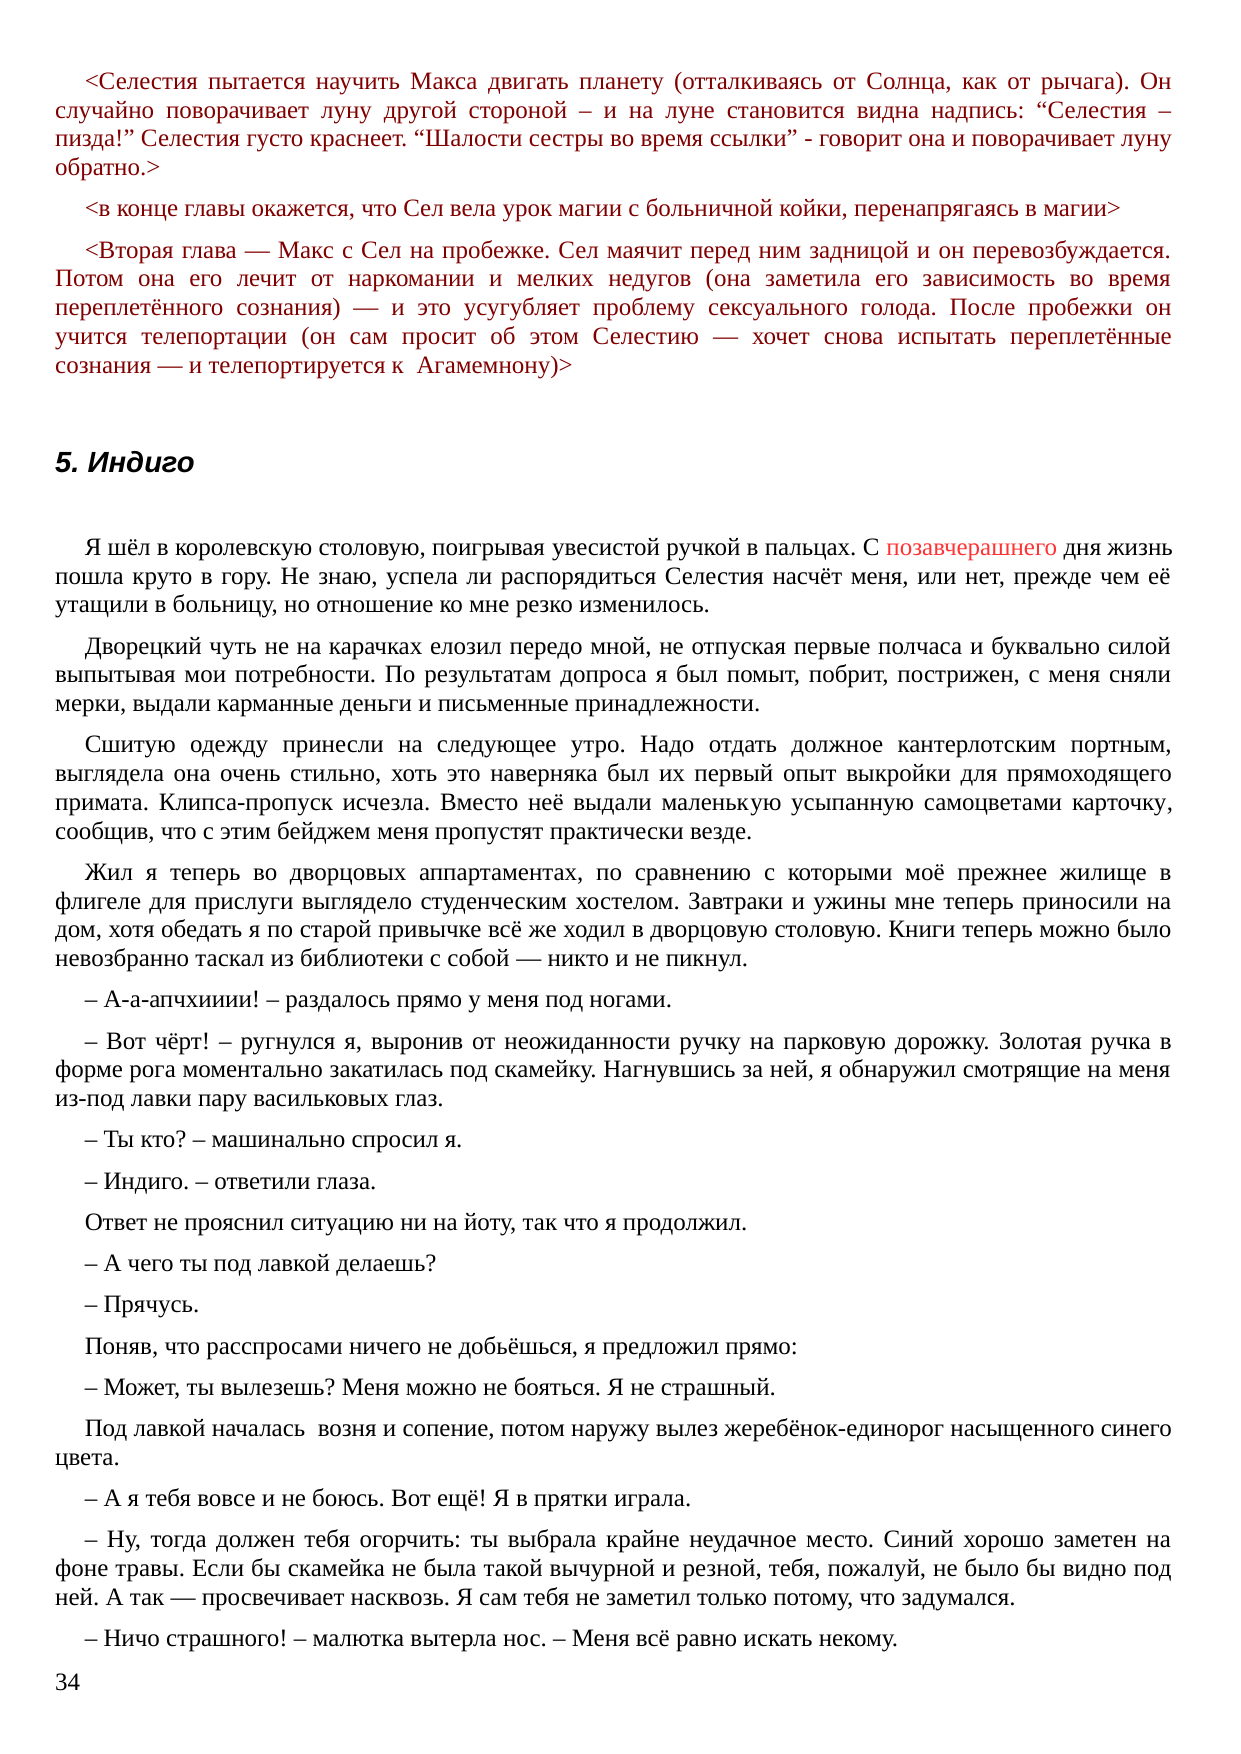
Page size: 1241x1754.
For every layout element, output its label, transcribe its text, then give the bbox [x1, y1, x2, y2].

text – Вот чёрт! – ругнулся я, выронив от неожиданности ручку на парковую дорожку. Золотая ручка в форме рога моментально закатилась под скамейку. Нагнувшись за ней, я обнаружил смотрящие на меня из-под лавки пару васильковых глаз. [55, 1026, 1173, 1112]
text Я шёл в королевскую столовую, поигрывая увесистой ручкой в пальцах. С позавчерашнего дня жизнь пошла круто в гору. Не знаю, успела ли распорядиться Селестия насчёт меня, или нет, прежде чем её утащили в больницу, но отношение ко мне резко изменилось. [55, 532, 1173, 618]
text Жил я теперь во дворцовых аппартаментах, по сравнению с которыми моё прежнее жилище в флигеле для прислуги выглядело студенческим хостелом. Завтраки и ужины мне теперь приносили на дом, хотя обедать я по старой привычке всё же ходил в дворцовую столовую. Книги теперь можно было невозбранно таскал из библиотеки с собой — никто и не пикнул. [55, 857, 1173, 972]
text <Вторая глава — Макс с Сел на пробежке. Сел маячит перед ним задницой и он перевозбуждается. Потом она его лечит от наркомании и мелких недугов (она заметила его зависимость во время переплетённого сознания) — и это усугубляет проблему сексуального голода. После пробежки он учится телепортации (он сам просит об этом Селестию — хочет снова испытать переплетённые сознания — и телепортируется к Агамемнону)> [55, 235, 1173, 378]
text Под лавкой началась возня и сопение, потом наружу вылез жеребёнок-единорог насыщенного синего цвета. [55, 1413, 1173, 1471]
text – Ничо страшного! – малютка вытерла нос. – Меня всё равно искать некому. [55, 1623, 1173, 1652]
text – А чего ты под лавкой делаешь? [55, 1248, 1173, 1277]
text Поняв, что расспросами ничего не добьёшься, я предложил прямо: [55, 1331, 1173, 1359]
text – Может, ты вылезешь? Меня можно не бояться. Я не страшный. [55, 1372, 1173, 1401]
text Дворецкий чуть не на карачках елозил передо мной, не отпуская первые полчаса и буквально силой выпытывая мои потребности. По результатам допроса я был помыт, побрит, пострижен, с меня сняли мерки, выдали карманные деньги и письменные принадлежности. [55, 631, 1173, 717]
text – Ты кто? – машинально спросил я. [55, 1124, 1173, 1153]
text Сшитую одежду принесли на следующее утро. Надо отдать должное кантерлотским портным, выглядела она очень стильно, хоть это наверняка был их первый опыт выкройки для прямоходящего примата. Клипса-пропуск исчезла. Вместо неё выдали маленькую усыпанную самоцветами карточку, сообщив, что с этим бейджем меня пропустят практически везде. [55, 729, 1173, 844]
text <Селестия пытается научить Макса двигать планету (отталкиваясь от Солнца, как от рычага). Он случайно поворачивает луну другой стороной – и на луне становится видна надпись: “Селестия – пизда!” Селестия густо краснеет. “Шалости сестры во время ссылки” - говорит она и поворачивает луну обратно.> [55, 66, 1173, 181]
text – Ну, тогда должен тебя огорчить: ты выбрала крайне неудачное место. Синий хорошо заметен на фоне травы. Если бы скамейка не была такой вычурной и резной, тебя, пожалуй, не было бы видно под ней. А так — просвечивает насквозь. Я сам тебя не заметил только потому, что задумался. [55, 1524, 1173, 1611]
text – Прячусь. [55, 1289, 1173, 1318]
text <в конце главы окажется, что Сел вела урок магии с больничной койки, перенапрягаясь в магии> [55, 193, 1173, 222]
subtitle 5. Индиго [55, 445, 1173, 478]
text – Индиго. – ответили глаза. [55, 1166, 1173, 1194]
text Ответ не прояснил ситуацию ни на йоту, так что я продолжил. [55, 1207, 1173, 1236]
text – А-а-апчхииии! – раздалось прямо у меня под ногами. [55, 984, 1173, 1013]
text – А я тебя вовсе и не боюсь. Вот ещё! Я в прятки играла. [55, 1483, 1173, 1512]
